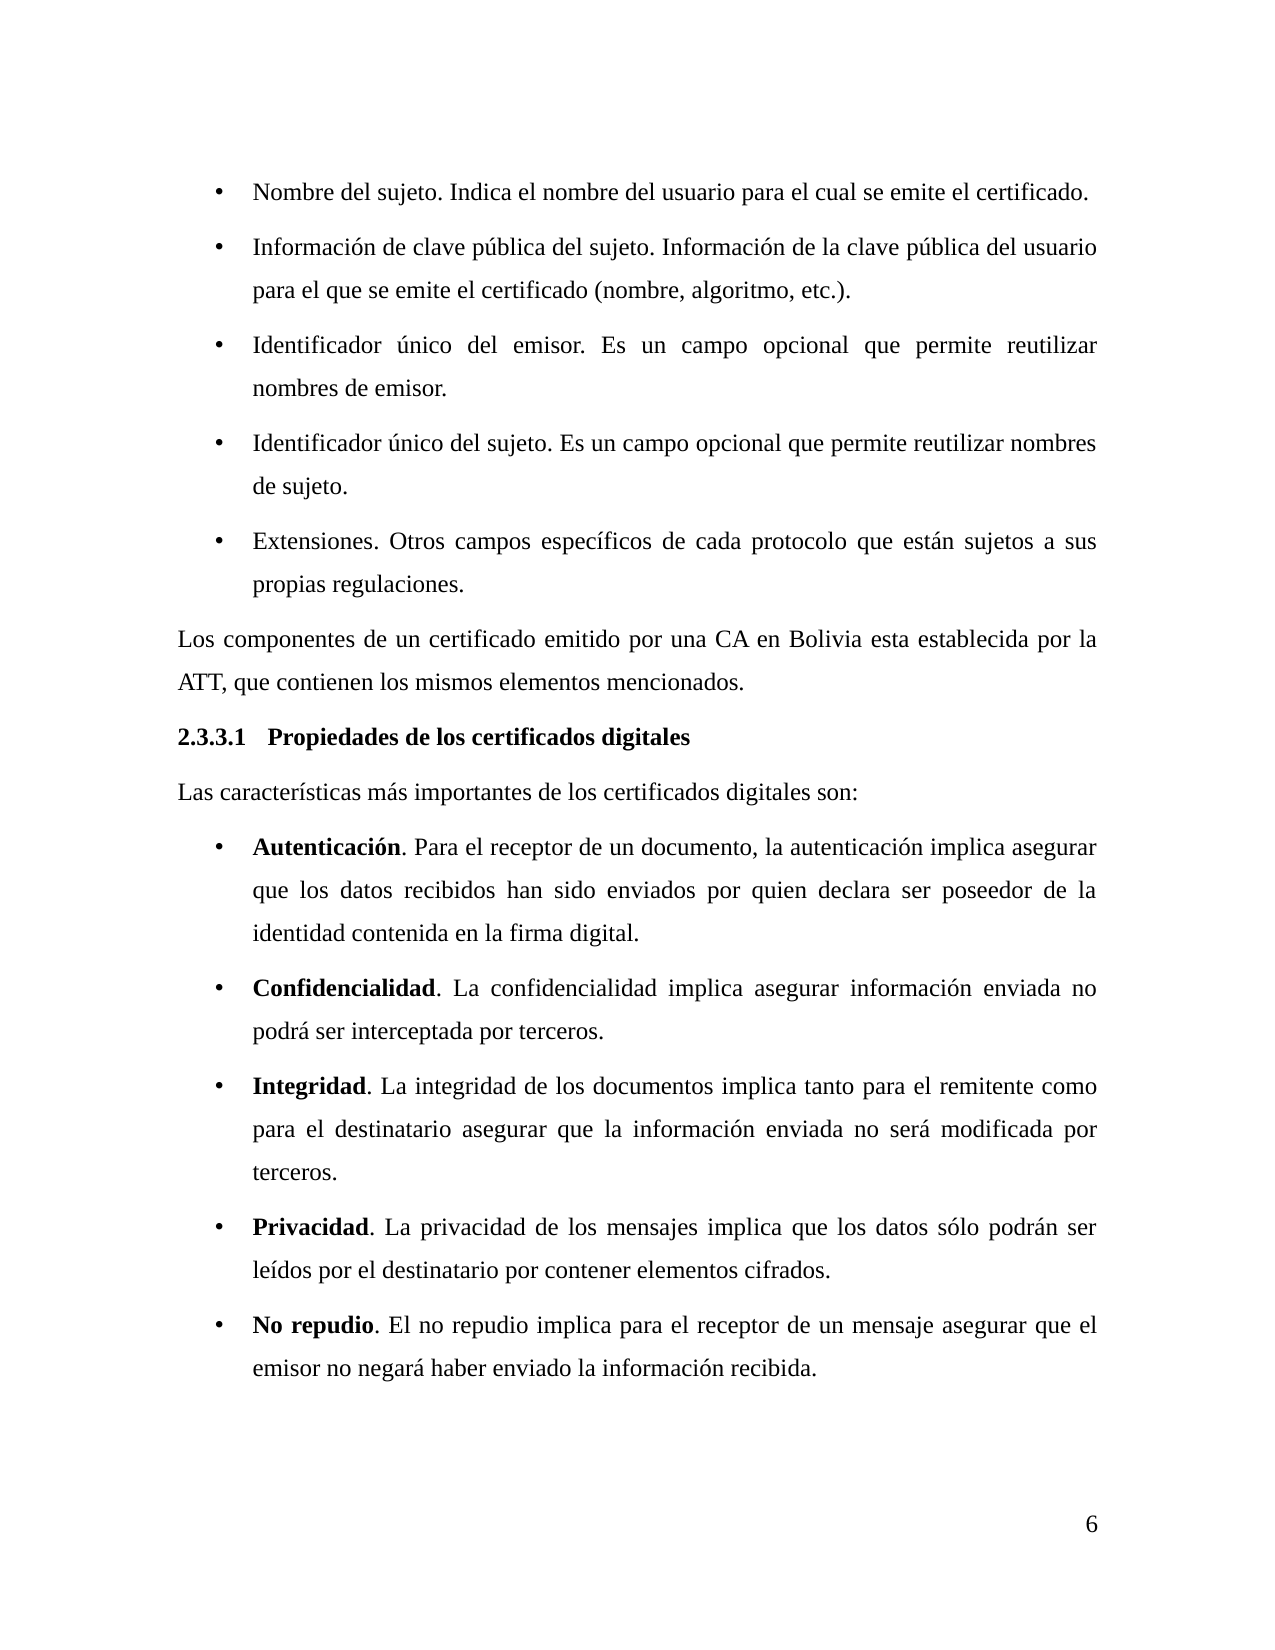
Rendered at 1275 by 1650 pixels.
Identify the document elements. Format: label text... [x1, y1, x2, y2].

list Extensiones. Otros campos específicos de cada protocolo que están sujetos a sus propias regulaciones. [215, 526, 1098, 598]
text Los componentes de un certificado emitido por una CA en Bolivia esta establecida por la ATT, que contienen los mismos elementos mencionados. [177, 624, 1098, 696]
list Privacidad. La privacidad de los mensajes implica que los datos sólo podrán ser leídos por el destinatario por contener elementos cifrados. [215, 1212, 1098, 1284]
list Confidencialidad. La confidencialidad implica asegurar información enviada no podrá ser interceptada por terceros. [215, 973, 1098, 1045]
list Autenticación. Para el receptor de un documento, la autenticación implica asegurar que los datos recibidos han sido enviados por quien declara ser poseedor de la identidad contenida en la firma digital. [215, 832, 1098, 947]
subtitle Propiedades de los certificados digitales [177, 722, 1098, 751]
list Integridad. La integridad de los documentos implica tanto para el remitente como para el destinatario asegurar que la información enviada no será modificada por terceros. [215, 1071, 1098, 1186]
list Información de clave pública del sujeto. Información de la clave pública del usuario para el que se emite el certificado (nombre, algoritmo, etc.). [215, 232, 1098, 304]
list No repudio. El no repudio implica para el receptor de un mensaje asegurar que el emisor no negará haber enviado la información recibida. [215, 1310, 1098, 1382]
list Identificador único del sujeto. Es un campo opcional que permite reutilizar nombres de sujeto. [215, 428, 1098, 500]
list Nombre del sujeto. Indica el nombre del usuario para el cual se emite el certificado. [215, 177, 1098, 206]
list Identificador único del emisor. Es un campo opcional que permite reutilizar nombres de emisor. [215, 330, 1098, 402]
text Las características más importantes de los certificados digitales son: [177, 777, 1098, 806]
